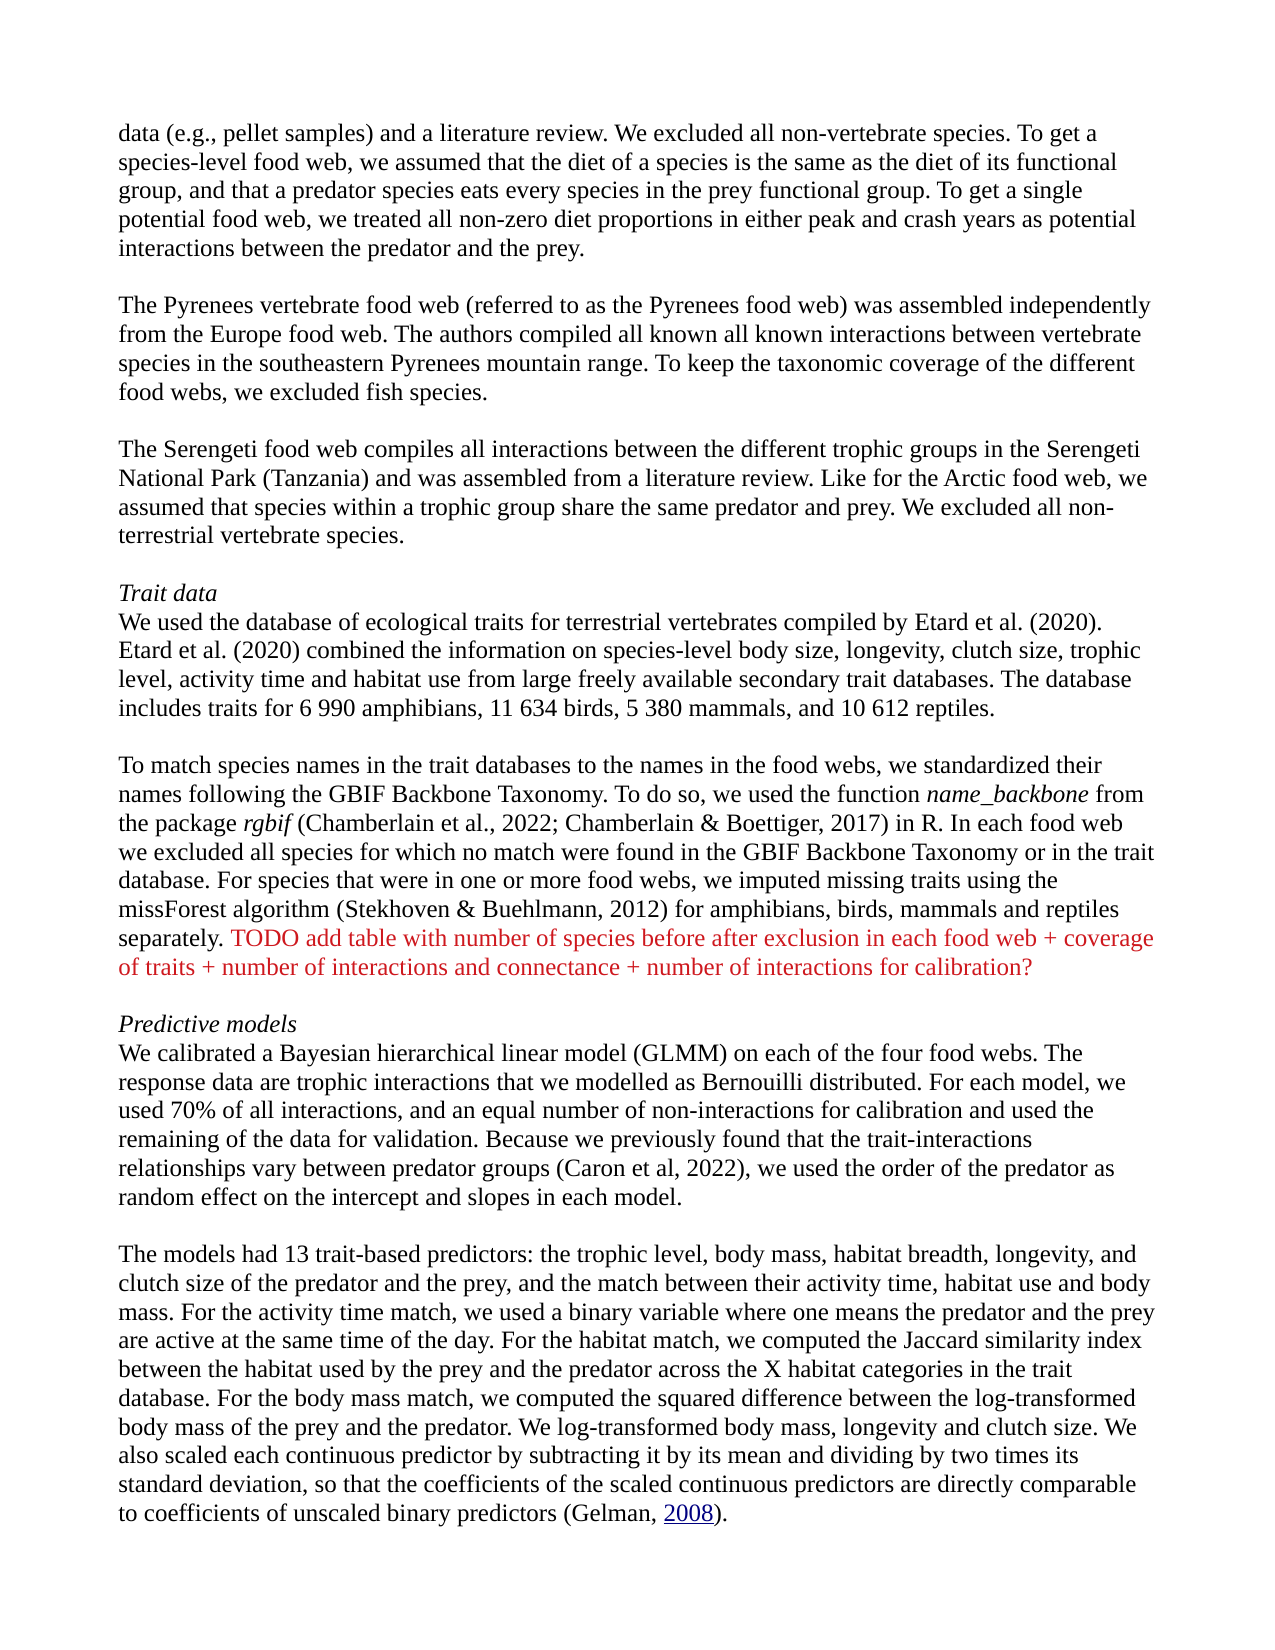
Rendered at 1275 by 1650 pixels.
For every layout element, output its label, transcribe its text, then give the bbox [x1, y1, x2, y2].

text We calibrated a Bayesian hierarchical linear model (GLMM) on each of the four food webs. The response data are trophic interactions that we modelled as Bernouilli distributed. For each model, we used 70% of all interactions, and an equal number of non-interactions for calibration and used the remaining of the data for validation. Because we previously found that the trait-interactions relationships vary between predator groups (Caron et al, 2022), we used the order of the predator as random effect on the intercept and slopes in each model. [118, 1038, 1157, 1211]
text We used the database of ecological traits for terrestrial vertebrates compiled by Etard et al. (2020). Etard et al. (2020) combined the information on species-level body size, longevity, clutch size, trophic level, activity time and habitat use from large freely available secondary trait databases. The database includes traits for 6 990 amphibians, 11 634 birds, 5 380 mammals, and 10 612 reptiles. [118, 607, 1157, 722]
text Predictive models [118, 1009, 1157, 1038]
text To match species names in the trait databases to the names in the food webs, we standardized their names following the GBIF Backbone Taxonomy. To do so, we used the function name_backbone from the package rgbif (Chamberlain et al., 2022; Chamberlain & Boettiger, 2017) in R. In each food web we excluded all species for which no match were found in the GBIF Backbone Taxonomy or in the trait database. For species that were in one or more food webs, we imputed missing traits using the missForest algorithm (Stekhoven & Buehlmann, 2012) for amphibians, birds, mammals and reptiles separately. TODO add table with number of species before after exclusion in each food web + coverage of traits + number of interactions and connectance + number of interactions for calibration? [118, 751, 1157, 981]
text Trait data [118, 578, 1157, 607]
text data (e.g., pellet samples) and a literature review. We excluded all non-vertebrate species. To get a species-level food web, we assumed that the diet of a species is the same as the diet of its functional group, and that a predator species eats every species in the prey functional group. To get a single potential food web, we treated all non-zero diet proportions in either peak and crash years as potential interactions between the predator and the prey. [118, 118, 1157, 262]
text The Pyrenees vertebrate food web (referred to as the Pyrenees food web) was assembled independently from the Europe food web. The authors compiled all known all known interactions between vertebrate species in the southeastern Pyrenees mountain range. To keep the taxonomic coverage of the different food webs, we excluded fish species. [118, 291, 1157, 406]
text The models had 13 trait-based predictors: the trophic level, body mass, habitat breadth, longevity, and clutch size of the predator and the prey, and the match between their activity time, habitat use and body mass. For the activity time match, we used a binary variable where one means the predator and the prey are active at the same time of the day. For the habitat match, we computed the Jaccard similarity index between the habitat used by the prey and the predator across the X habitat categories in the trait database. For the body mass match, we computed the squared difference between the log-transformed body mass of the prey and the predator. We log-transformed body mass, longevity and clutch size. We also scaled each continuous predictor by subtracting it by its mean and dividing by two times its standard deviation, so that the coefficients of the scaled continuous predictors are directly comparable to coefficients of unscaled binary predictors (Gelman, 2008). [118, 1239, 1157, 1527]
text The Serengeti food web compiles all interactions between the different trophic groups in the Serengeti National Park (Tanzania) and was assembled from a literature review. Like for the Arctic food web, we assumed that species within a trophic group share the same predator and prey. We excluded all non-terrestrial vertebrate species. [118, 434, 1157, 549]
